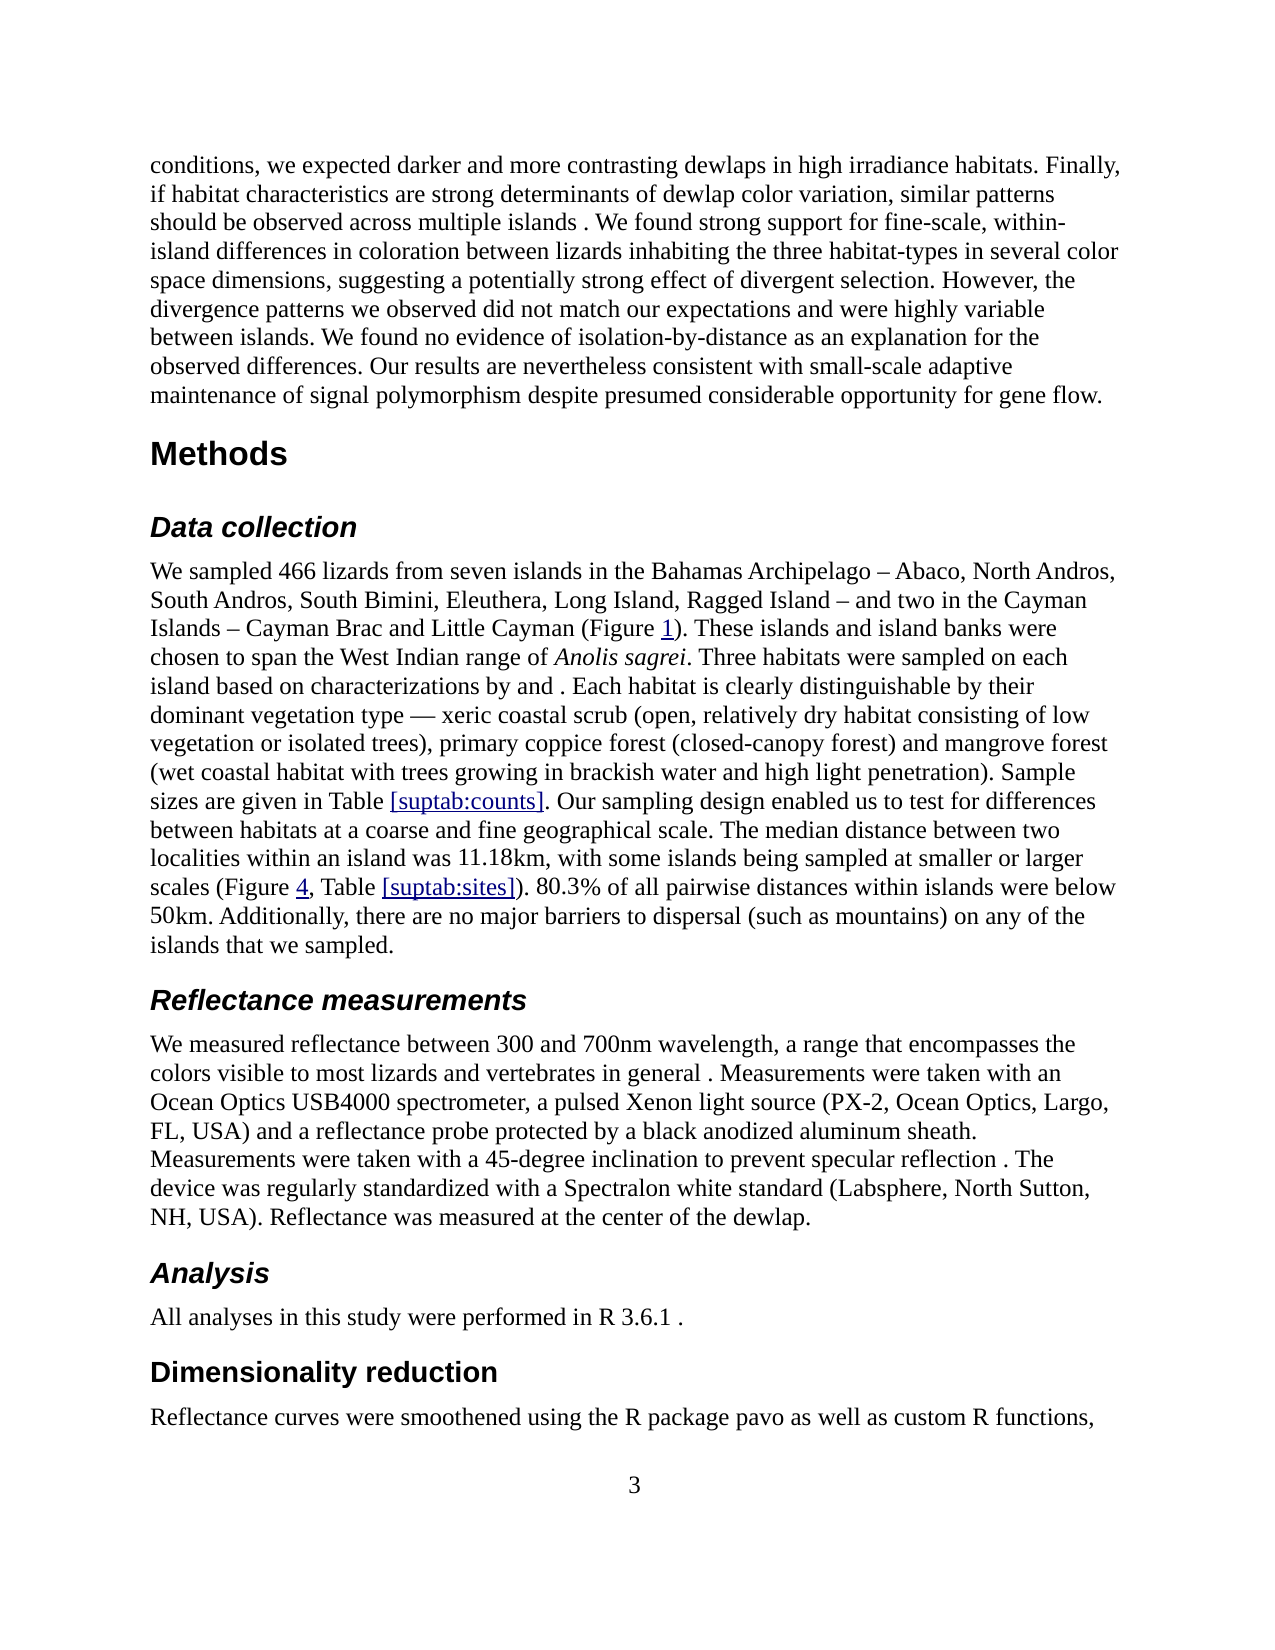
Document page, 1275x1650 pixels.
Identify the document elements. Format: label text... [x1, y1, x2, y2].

subtitle Dimensionality reduction [150, 1356, 1125, 1389]
text We measured reflectance between 300 and 700nm wavelength, a range that encompasses the colors visible to most lizards and vertebrates in general . Measurements were taken with an Ocean Optics USB4000 spectrometer, a pulsed Xenon light source (PX-2, Ocean Optics, Largo, FL, USA) and a reflectance probe protected by a black anodized aluminum sheath. Measurements were taken with a 45-degree inclination to prevent specular reflection . The device was regularly standardized with a Spectralon white standard (Labsphere, North Sutton, NH, USA). Reflectance was measured at the center of the dewlap. [150, 1029, 1125, 1231]
text conditions, we expected darker and more contrasting dewlaps in high irradiance habitats. Finally, if habitat characteristics are strong determinants of dewlap color variation, similar patterns should be observed across multiple islands . We found strong support for fine-scale, within-island differences in coloration between lizards inhabiting the three habitat-types in several color space dimensions, suggesting a potentially strong effect of divergent selection. However, the divergence patterns we observed did not match our expectations and were highly variable between islands. We found no evidence of isolation-by-distance as an explanation for the observed differences. Our results are nevertheless consistent with small-scale adaptive maintenance of signal polymorphism despite presumed considerable opportunity for gene flow. [150, 150, 1125, 409]
text We sampled 466 lizards from seven islands in the Bahamas Archipelago – Abaco, North Andros, South Andros, South Bimini, Eleuthera, Long Island, Ragged Island – and two in the Cayman Islands – Cayman Brac and Little Cayman (Figure 1). These islands and island banks were chosen to span the West Indian range of Anolis sagrei. Three habitats were sampled on each island based on characterizations by and . Each habitat is clearly distinguishable by their dominant vegetation type — xeric coastal scrub (open, relatively dry habitat consisting of low vegetation or isolated trees), primary coppice forest (closed-canopy forest) and mangrove forest (wet coastal habitat with trees growing in brackish water and high light penetration). Sample sizes are given in Table [suptab:counts]. Our sampling design enabled us to test for differences between habitats at a coarse and fine geographical scale. The median distance between two localities within an island was km, with some islands being sampled at smaller or larger scales (Figure 4, Table [suptab:sites]). % of all pairwise distances within islands were below km. Additionally, there are no major barriers to dispersal (such as mountains) on any of the islands that we sampled. [150, 556, 1125, 958]
subtitle Analysis [150, 1256, 1125, 1289]
subtitle Reflectance measurements [150, 983, 1125, 1017]
text All analyses in this study were performed in R 3.6.1 . [150, 1302, 1125, 1331]
subtitle Methods [150, 434, 1125, 472]
subtitle Data collection [150, 510, 1125, 543]
